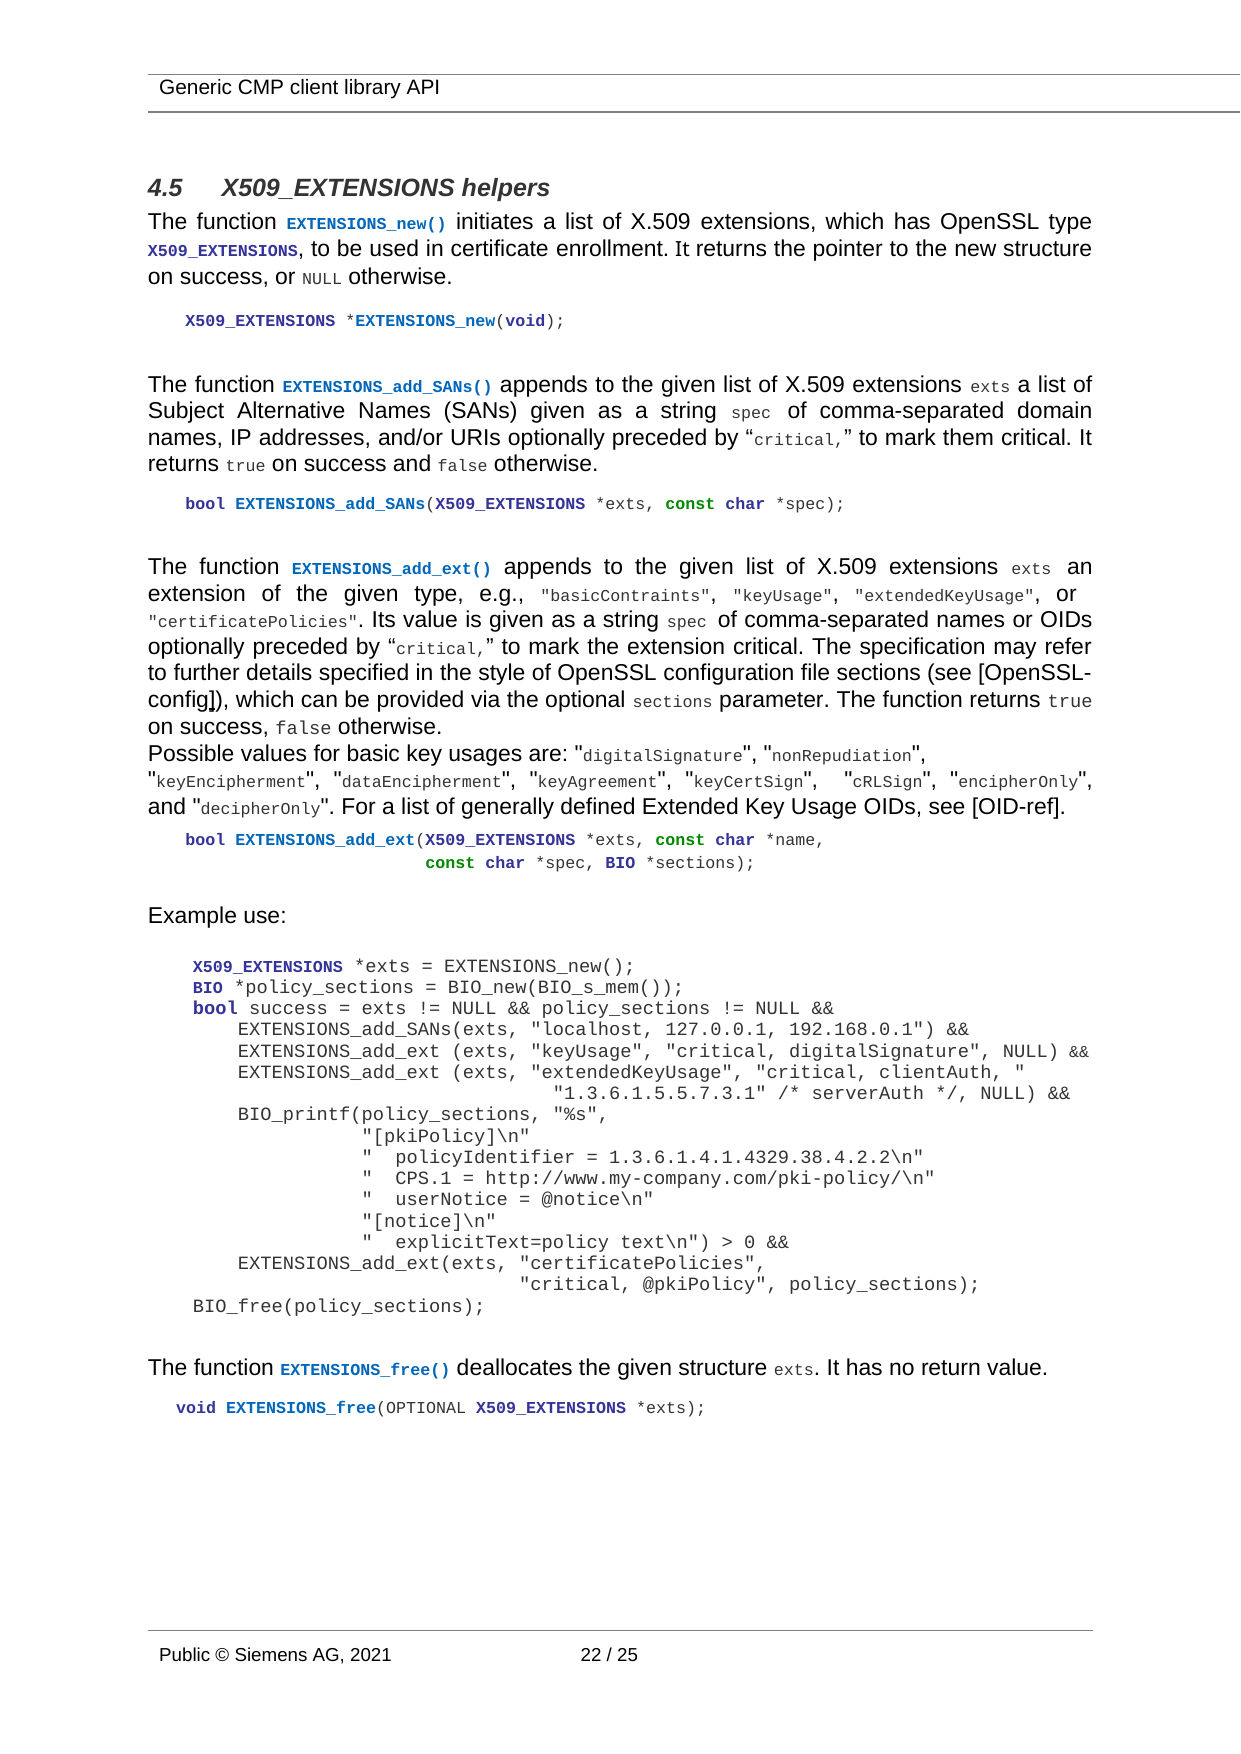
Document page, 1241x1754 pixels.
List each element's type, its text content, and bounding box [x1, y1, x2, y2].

text X509_EXTENSIONS *EXTENSIONS_new(void); [185, 289, 1092, 364]
text The function EXTENSIONS_new() initiates a list of X.509 extensions, which has OpenSSL type X509_EXTENSIONS, to be used in certificate enrollment. It returns the pointer to the new structure on success, or NULL otherwise. [148, 208, 1092, 289]
text bool success = exts != NULL && policy_sections != NULL && [148, 999, 1092, 1020]
text Example use: [148, 902, 1092, 928]
text "keyEncipherment", "dataEncipherment", "keyAgreement", "keyCertSign", "cRLSign", "encipherOnly", and "decipherOnly". For a list of generally defined Extended Key Usage OIDs, see [OID-ref]. [148, 766, 1092, 819]
text EXTENSIONS_add_SANs(exts, "localhost, 127.0.0.1, 192.168.0.1") && EXTENSIONS_add_ext (exts, "keyUsage", "critical, digitalSignature", NULL) && [148, 1020, 1092, 1063]
subtitle X509_EXTENSIONS helpers [148, 173, 1092, 201]
text Possible values for basic key usages are: "digitalSignature", "nonRepudiation", [148, 740, 1092, 766]
text bool EXTENSIONS_add_SANs(X509_EXTENSIONS *exts, const char *spec); [185, 477, 1092, 541]
text bool EXTENSIONS_add_ext(X509_EXTENSIONS *exts, const char *name, const char *spec, BIO *sections); [185, 832, 1092, 874]
text EXTENSIONS_add_ext (exts, "extendedKeyUsage", "critical, clientAuth, " "1.3.6.1.5.5.7.3.1" /* serverAuth */, NULL) && BIO_printf(policy_sections, "%s", "[pkiPolicy]\n" " policyIdentifier = 1.3.6.1.4.1.4329.38.4.2.2\n" " CPS.1 = http://www.my-company.com/pki-policy/\n" " userNotice = @notice\n" "[notice]\n" " explicitText=policy text\n") > 0 && EXTENSIONS_add_ext(exts, "certificatePolicies", "critical, @pkiPolicy", policy_sections); BIO_free(policy_sections); [148, 1063, 1092, 1318]
text The function EXTENSIONS_free() deallocates the given structure exts. It has no return value. [148, 1354, 1092, 1380]
text X509_EXTENSIONS *exts = EXTENSIONS_new(); [148, 935, 1092, 978]
text BIO *policy_sections = BIO_new(BIO_s_mem()); [148, 978, 1092, 999]
text The function EXTENSIONS_add_SANs() appends to the given list of X.509 extensions exts a list of Subject Alternative Names (SANs) given as a string spec of comma-separated domain names, IP addresses, and/or URIs optionally preceded by “critical,” to mark them critical. It returns true on success and false otherwise. [148, 371, 1092, 477]
text void EXTENSIONS_free(OPTIONAL X509_EXTENSIONS *exts); [176, 1399, 1092, 1418]
text The function EXTENSIONS_add_ext() appends to the given list of X.509 extensions exts an extension of the given type, e.g., "basicContraints", "keyUsage", "extendedKeyUsage", or "certificatePolicies". Its value is given as a string spec of comma-separated names or OIDs optionally preceded by “critical,” to mark the extension critical. The specification may refer to further details specified in the style of OpenSSL configuration file sections (see [OpenSSL-config]), which can be provided via the optional sections parameter. The function returns true on success, false otherwise. [148, 553, 1092, 740]
